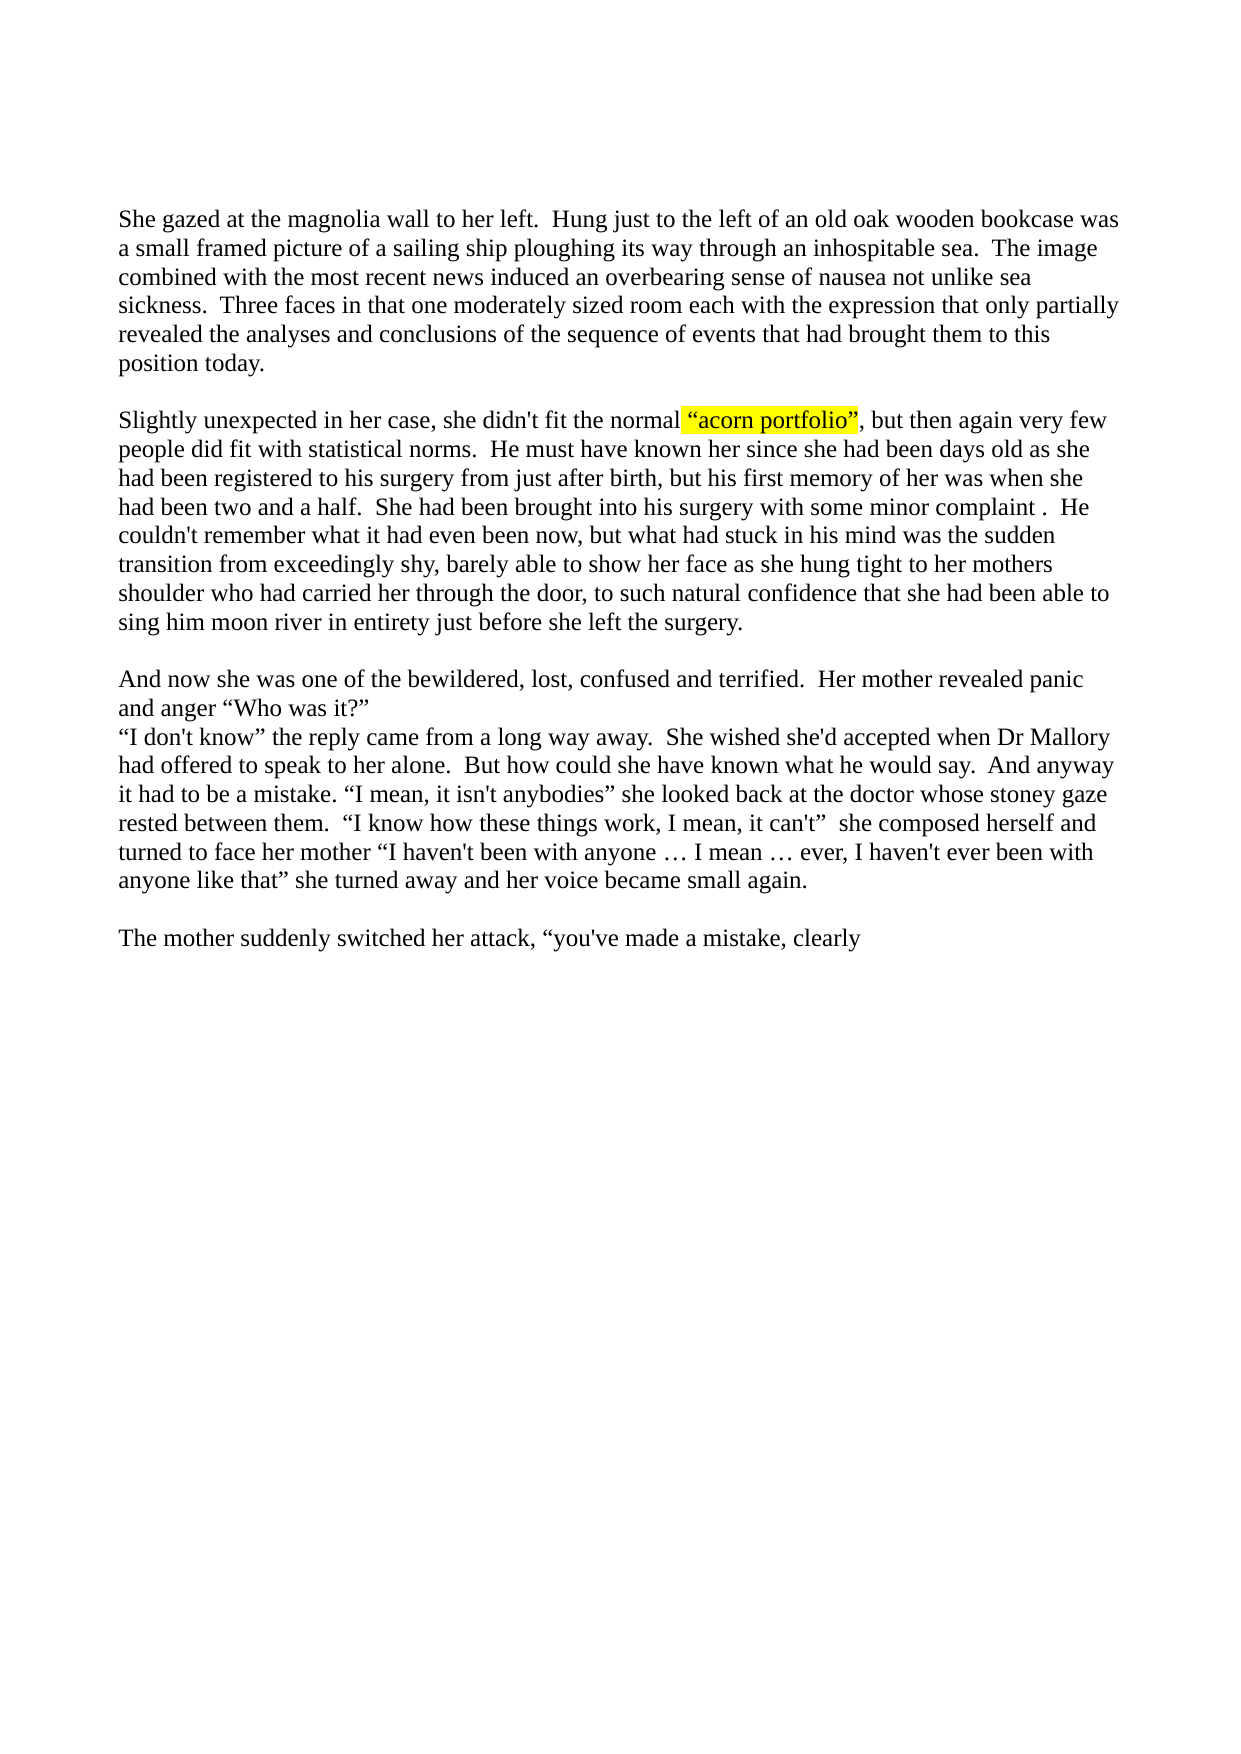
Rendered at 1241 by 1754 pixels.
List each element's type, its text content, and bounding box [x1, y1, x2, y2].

text She gazed at the magnolia wall to her left. Hung just to the left of an old oak wooden bookcase was a small framed picture of a sailing ship ploughing its way through an inhospitable sea. The image combined with the most recent news induced an overbearing sense of nausea not unlike sea sickness. Three faces in that one moderately sized room each with the expression that only partially revealed the analyses and conclusions of the sequence of events that had brought them to this position today. [118, 204, 1122, 377]
text “I don't know” the reply came from a long way away. She wished she'd accepted when Dr Mallory had offered to speak to her alone. But how could she have known what he would say. And anyway it had to be a mistake. “I mean, it isn't anybodies” she looked back at the doctor whose stoney gaze rested between them. “I know how these things work, I mean, it can't” she composed herself and turned to face her mother “I haven't been with anyone … I mean … ever, I haven't ever been with anyone like that” she turned away and her voice became small again. [118, 722, 1122, 894]
text Slightly unexpected in her case, she didn't fit the normal “acorn portfolio”, but then again very few people did fit with statistical norms. He must have known her since she had been days old as she had been registered to his surgery from just after birth, but his first memory of her was when she had been two and a half. She had been brought into his surgery with some minor complaint . He couldn't remember what it had even been now, but what had stuck in his mind was the sudden transition from exceedingly shy, barely able to show her face as she hung tight to her mothers shoulder who had carried her through the door, to such natural confidence that she had been able to sing him moon river in entirety just before she left the surgery. [118, 406, 1122, 636]
text The mother suddenly switched her attack, “you've made a mistake, clearly [118, 923, 1122, 952]
text And now she was one of the bewildered, lost, confused and terrified. Her mother revealed panic and anger “Who was it?” [118, 664, 1122, 722]
